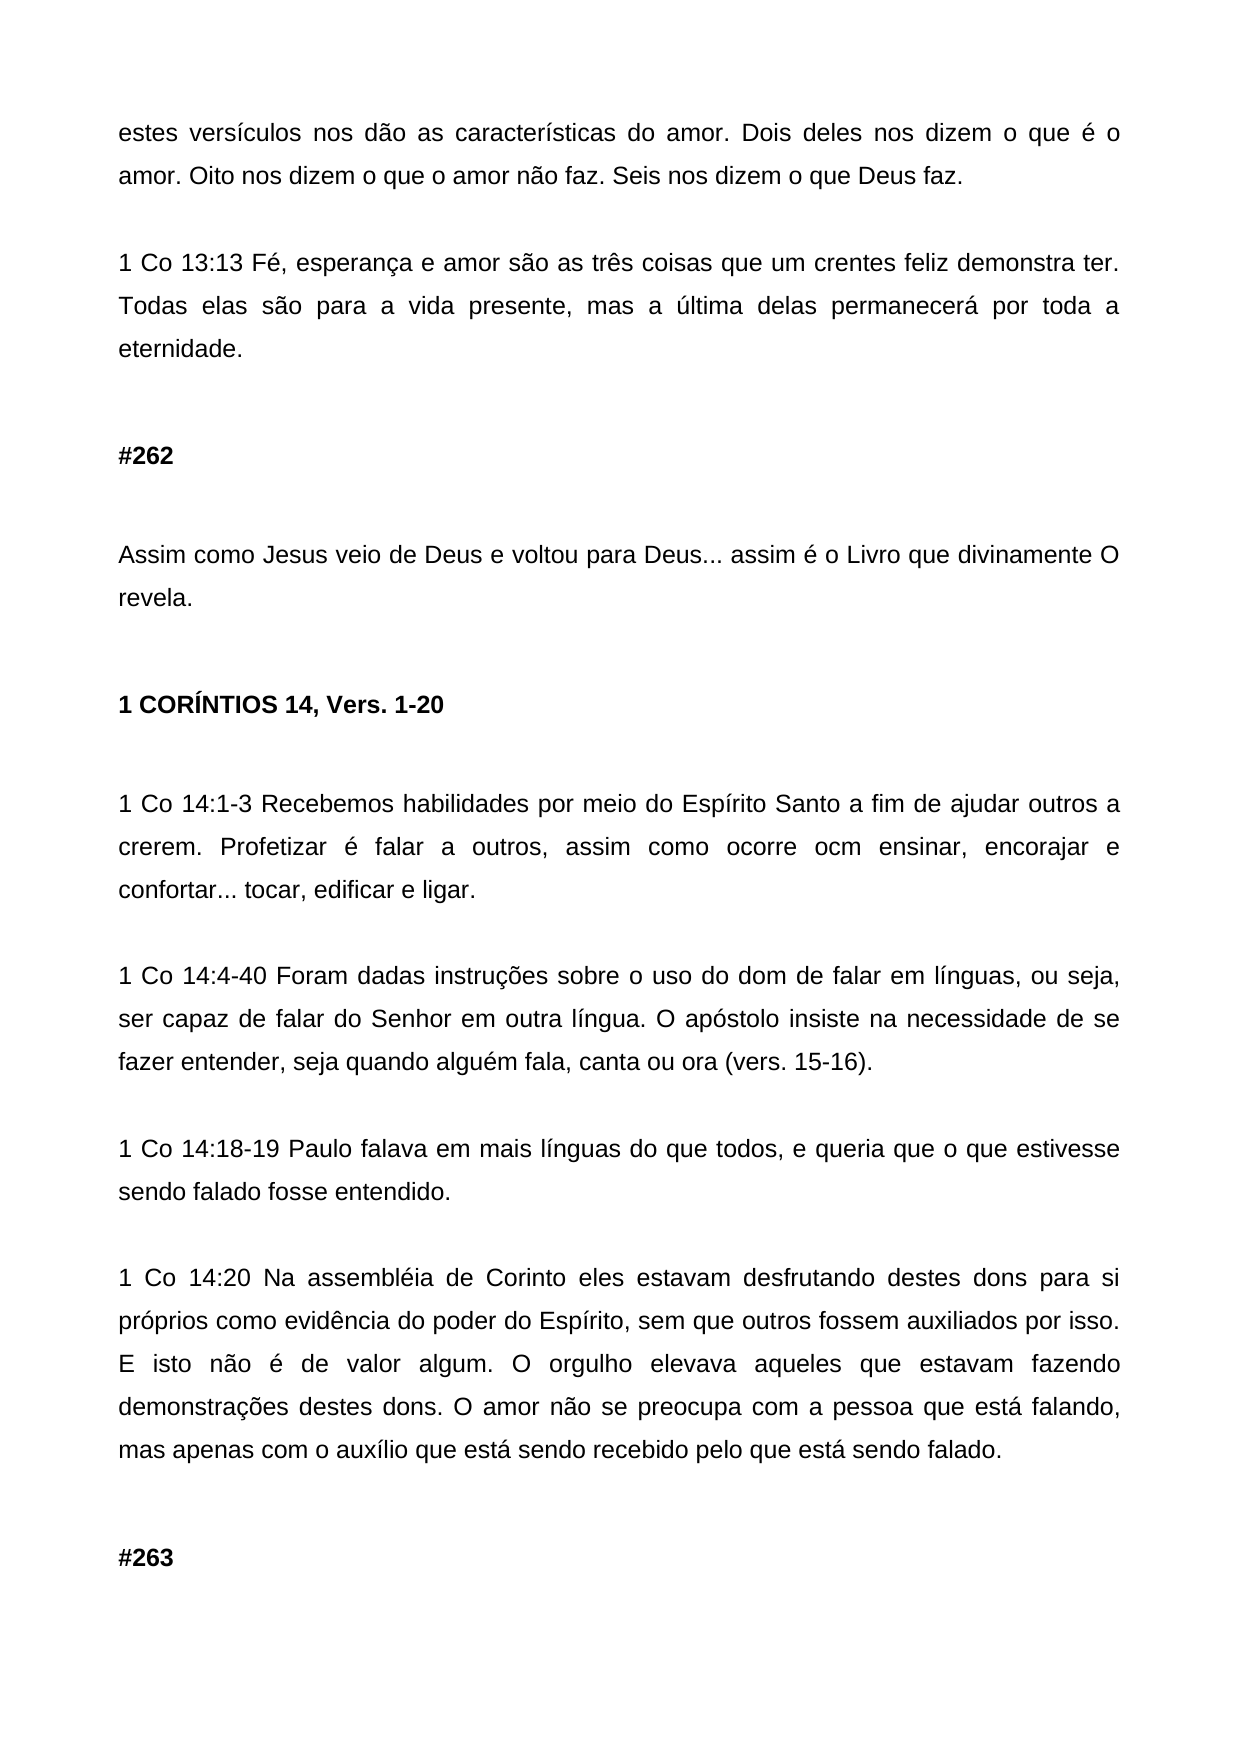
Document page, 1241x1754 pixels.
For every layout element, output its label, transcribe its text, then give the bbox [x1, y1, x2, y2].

text 1 Co 14:4-40 Foram dadas instruções sobre o uso do dom de falar em línguas, ou seja, ser capaz de falar do Senhor em outra língua. O apóstolo insiste na necessidade de se fazer entender, seja quando alguém fala, canta ou ora (vers. 15-16). [118, 961, 1122, 1076]
text 1 Co 13:13 Fé, esperança e amor são as três coisas que um crentes feliz demonstra ter. Todas elas são para a vida presente, mas a última delas permanecerá por toda a eternidade. [118, 247, 1122, 362]
subtitle #263 [118, 1542, 1122, 1571]
text 1 Co 14:18-19 Paulo falava em mais línguas do que todos, e queria que o que estivesse sendo falado fosse entendido. [118, 1133, 1122, 1205]
text Assim como Jesus veio de Deus e voltou para Deus... assim é o Livro que divinamente O revela. [118, 539, 1122, 611]
text 1 Co 14:20 Na assembléia de Corinto eles estavam desfrutando destes dons para si próprios como evidência do poder do Espírito, sem que outros fossem auxiliados por isso. E isto não é de valor algum. O orgulho elevava aqueles que estavam fazendo demonstrações destes dons. O amor não se preocupa com a pessoa que está falando, mas apenas com o auxílio que está sendo recebido pelo que está sendo falado. [118, 1263, 1122, 1464]
text 1 Co 14:1-3 Recebemos habilidades por meio do Espírito Santo a fim de ajudar outros a crerem. Profetizar é falar a outros, assim como ocorre ocm ensinar, encorajar e confortar... tocar, edificar e ligar. [118, 788, 1122, 903]
subtitle 1 CORÍNTIOS 14, Vers. 1-20 [118, 690, 1122, 718]
text estes versículos nos dão as características do amor. Dois deles nos dizem o que é o amor. Oito nos dizem o que o amor não faz. Seis nos dizem o que Deus faz. [118, 118, 1122, 190]
subtitle #262 [118, 441, 1122, 469]
